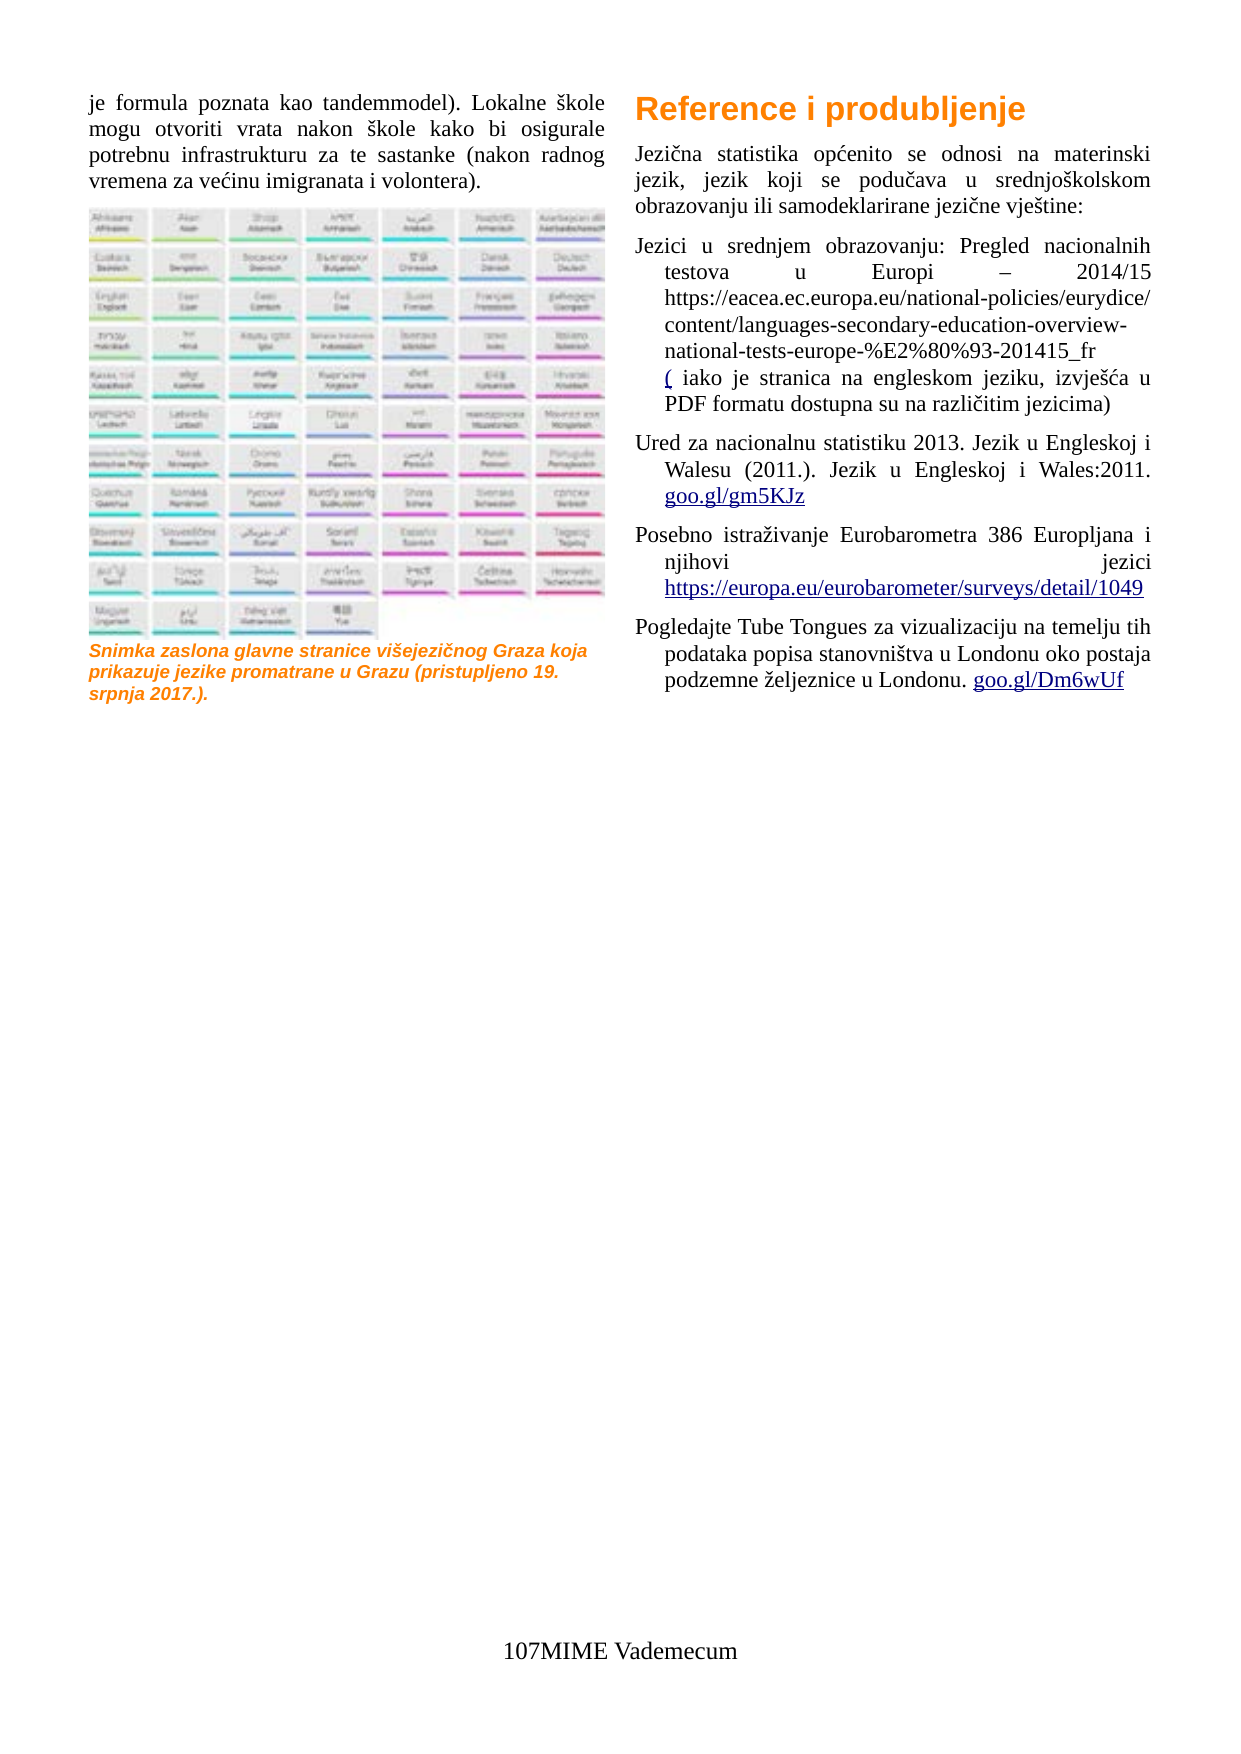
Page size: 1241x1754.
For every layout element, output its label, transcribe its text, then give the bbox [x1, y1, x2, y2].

text je formula poznata kao tandemmodel). Lokalne škole mogu otvoriti vrata nakon škole kako bi osigurale potrebnu infrastrukturu za te sastanke (nakon radnog vremena za većinu imigranata i volontera). [88, 88, 605, 194]
text Ured za nacionalnu statistiku 2013. Jezik u Engleskoj i Walesu (2011.). Jezik u Engleskoj i Wales:2011. goo.gl/gm5KJz [635, 429, 1152, 508]
text Jezici u srednjem obrazovanju: Pregled nacionalnih testova u Europi – 2014/15 https://eacea.ec.europa.eu/national-policies/eurydice/content/languages-secondary-education-overview-national-tests-europe-%E2%80%93-201415_fr ( iako je stranica na engleskom jeziku, izvješća u PDF formatu dostupna su na različitim jezicima) [635, 232, 1152, 416]
subtitle Reference i produbljenje [635, 88, 1152, 127]
picture [88, 207, 605, 640]
text Posebno istraživanje Eurobarometra 386 Europljana i njihovi jezici https://europa.eu/eurobarometer/surveys/detail/1049 [635, 521, 1152, 600]
text Pogledajte Tube Tongues za vizualizaciju na temelju tih podataka popisa stanovništva u Londonu oko postaja podzemne željeznice u Londonu. goo.gl/Dm6wUf [635, 613, 1152, 692]
text Snimka zaslona glavne stranice višejezičnog Graza koja prikazuje jezike promatrane u Grazu (pristupljeno 19. srpnja 2017.). [88, 640, 605, 704]
text Jezična statistika općenito se odnosi na materinski jezik, jezik koji se podučava u srednjoškolskom obrazovanju ili samodeklarirane jezične vještine: [635, 140, 1152, 219]
